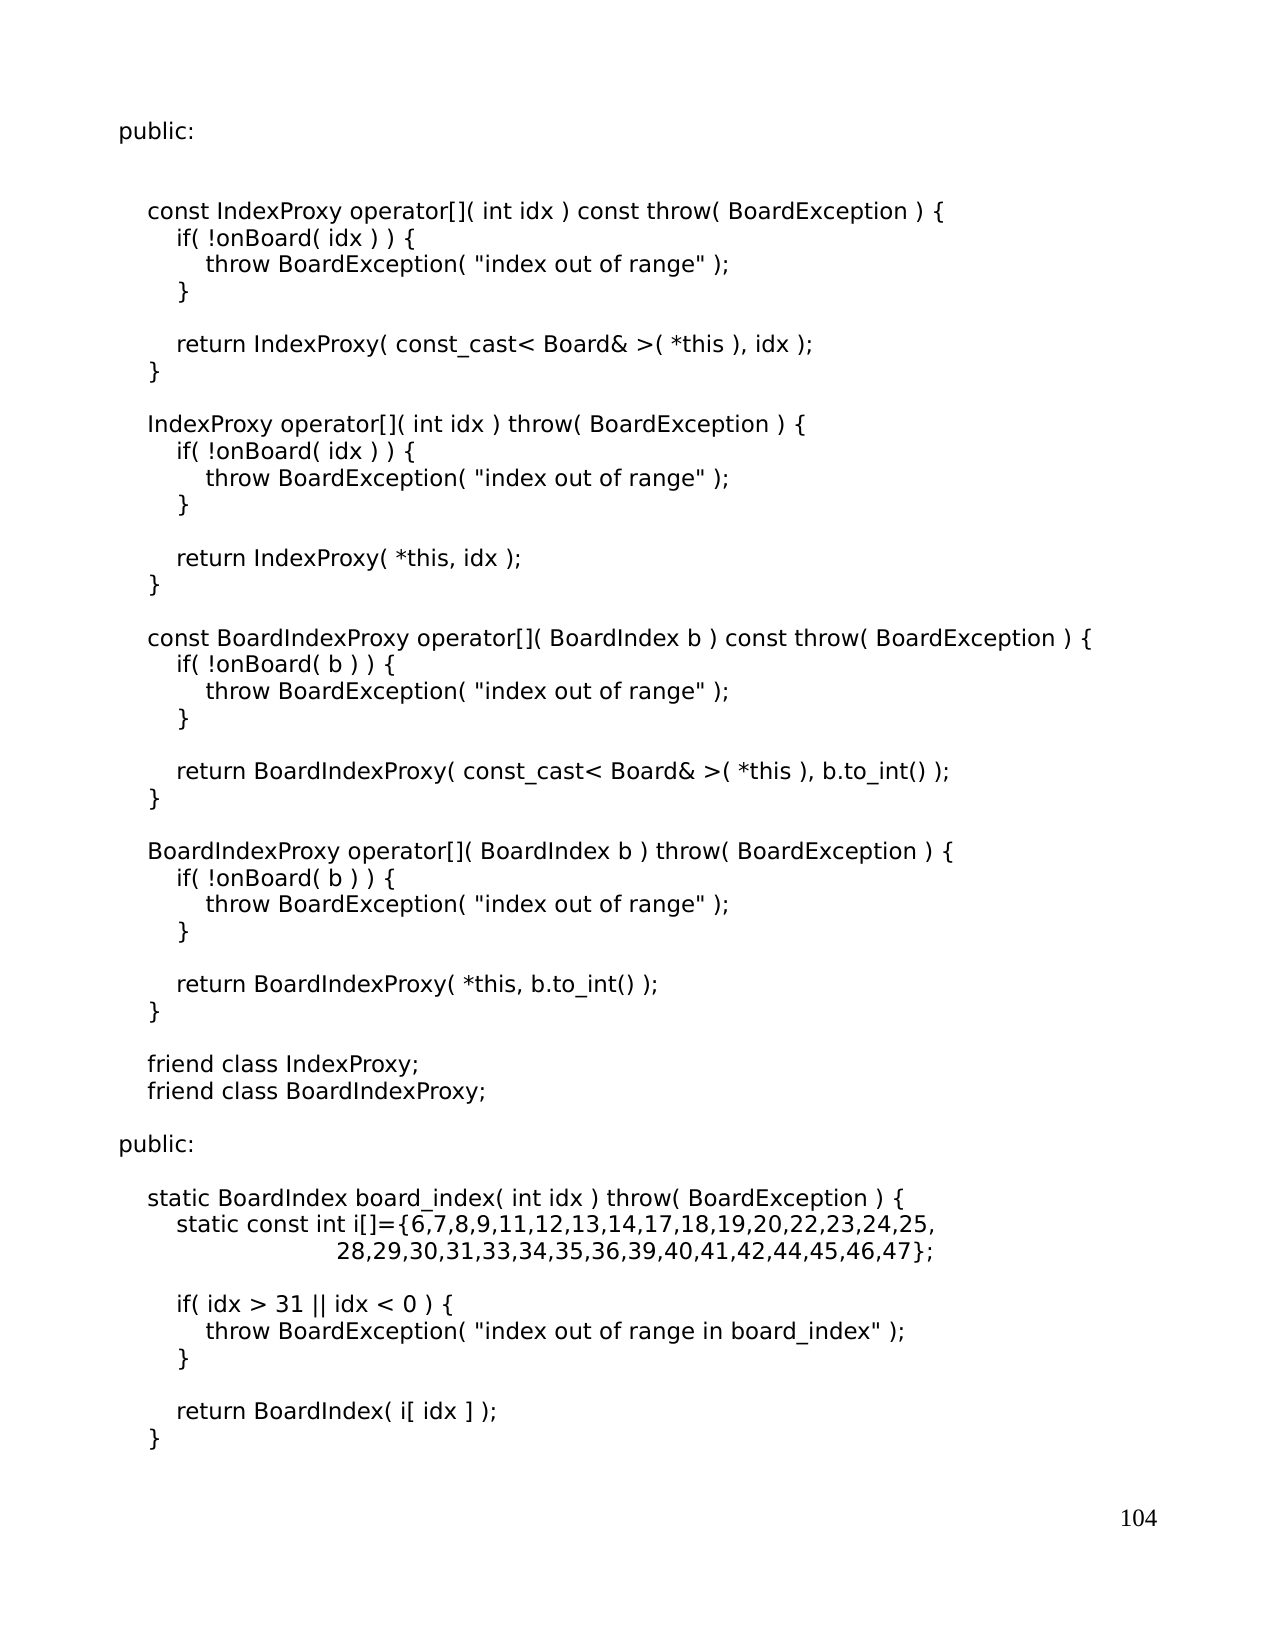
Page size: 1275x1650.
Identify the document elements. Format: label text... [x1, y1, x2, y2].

text if( !onBoard( idx ) ) { [118, 225, 1157, 251]
text 28,29,30,31,33,34,35,36,39,40,41,42,44,45,46,47}; [118, 1238, 1157, 1265]
text throw BoardException( "index out of range" ); [118, 678, 1157, 705]
text } [118, 358, 1157, 385]
text if( !onBoard( idx ) ) { [118, 438, 1157, 465]
text if( !onBoard( b ) ) { [118, 651, 1157, 678]
text } [118, 278, 1157, 305]
text } [118, 918, 1157, 945]
text static BoardIndex board_index( int idx ) throw( BoardException ) { [118, 1185, 1157, 1211]
text friend class BoardIndexProxy; [118, 1078, 1157, 1105]
text return IndexProxy( *this, idx ); [118, 545, 1157, 571]
text friend class IndexProxy; [118, 1051, 1157, 1078]
text } [118, 998, 1157, 1025]
text BoardIndexProxy operator[]( BoardIndex b ) throw( BoardException ) { [118, 838, 1157, 865]
text return BoardIndexProxy( const_cast< Board& >( *this ), b.to_int() ); [118, 758, 1157, 785]
text } [118, 1345, 1157, 1371]
text throw BoardException( "index out of range in board_index" ); [118, 1318, 1157, 1345]
text } [118, 785, 1157, 811]
text const BoardIndexProxy operator[]( BoardIndex b ) const throw( BoardException ) { [118, 625, 1157, 651]
text } [118, 491, 1157, 518]
text public: [118, 118, 1157, 145]
text } [118, 1425, 1157, 1451]
text throw BoardException( "index out of range" ); [118, 251, 1157, 278]
text if( !onBoard( b ) ) { [118, 865, 1157, 891]
text } [118, 571, 1157, 598]
text return BoardIndexProxy( *this, b.to_int() ); [118, 971, 1157, 998]
text if( idx > 31 || idx < 0 ) { [118, 1291, 1157, 1318]
text const IndexProxy operator[]( int idx ) const throw( BoardException ) { [118, 198, 1157, 225]
text IndexProxy operator[]( int idx ) throw( BoardException ) { [118, 411, 1157, 438]
text } [118, 705, 1157, 731]
text static const int i[]={6,7,8,9,11,12,13,14,17,18,19,20,22,23,24,25, [118, 1211, 1157, 1238]
text public: [118, 1131, 1157, 1158]
text throw BoardException( "index out of range" ); [118, 891, 1157, 918]
text throw BoardException( "index out of range" ); [118, 465, 1157, 491]
text return IndexProxy( const_cast< Board& >( *this ), idx ); [118, 331, 1157, 358]
text return BoardIndex( i[ idx ] ); [118, 1398, 1157, 1425]
